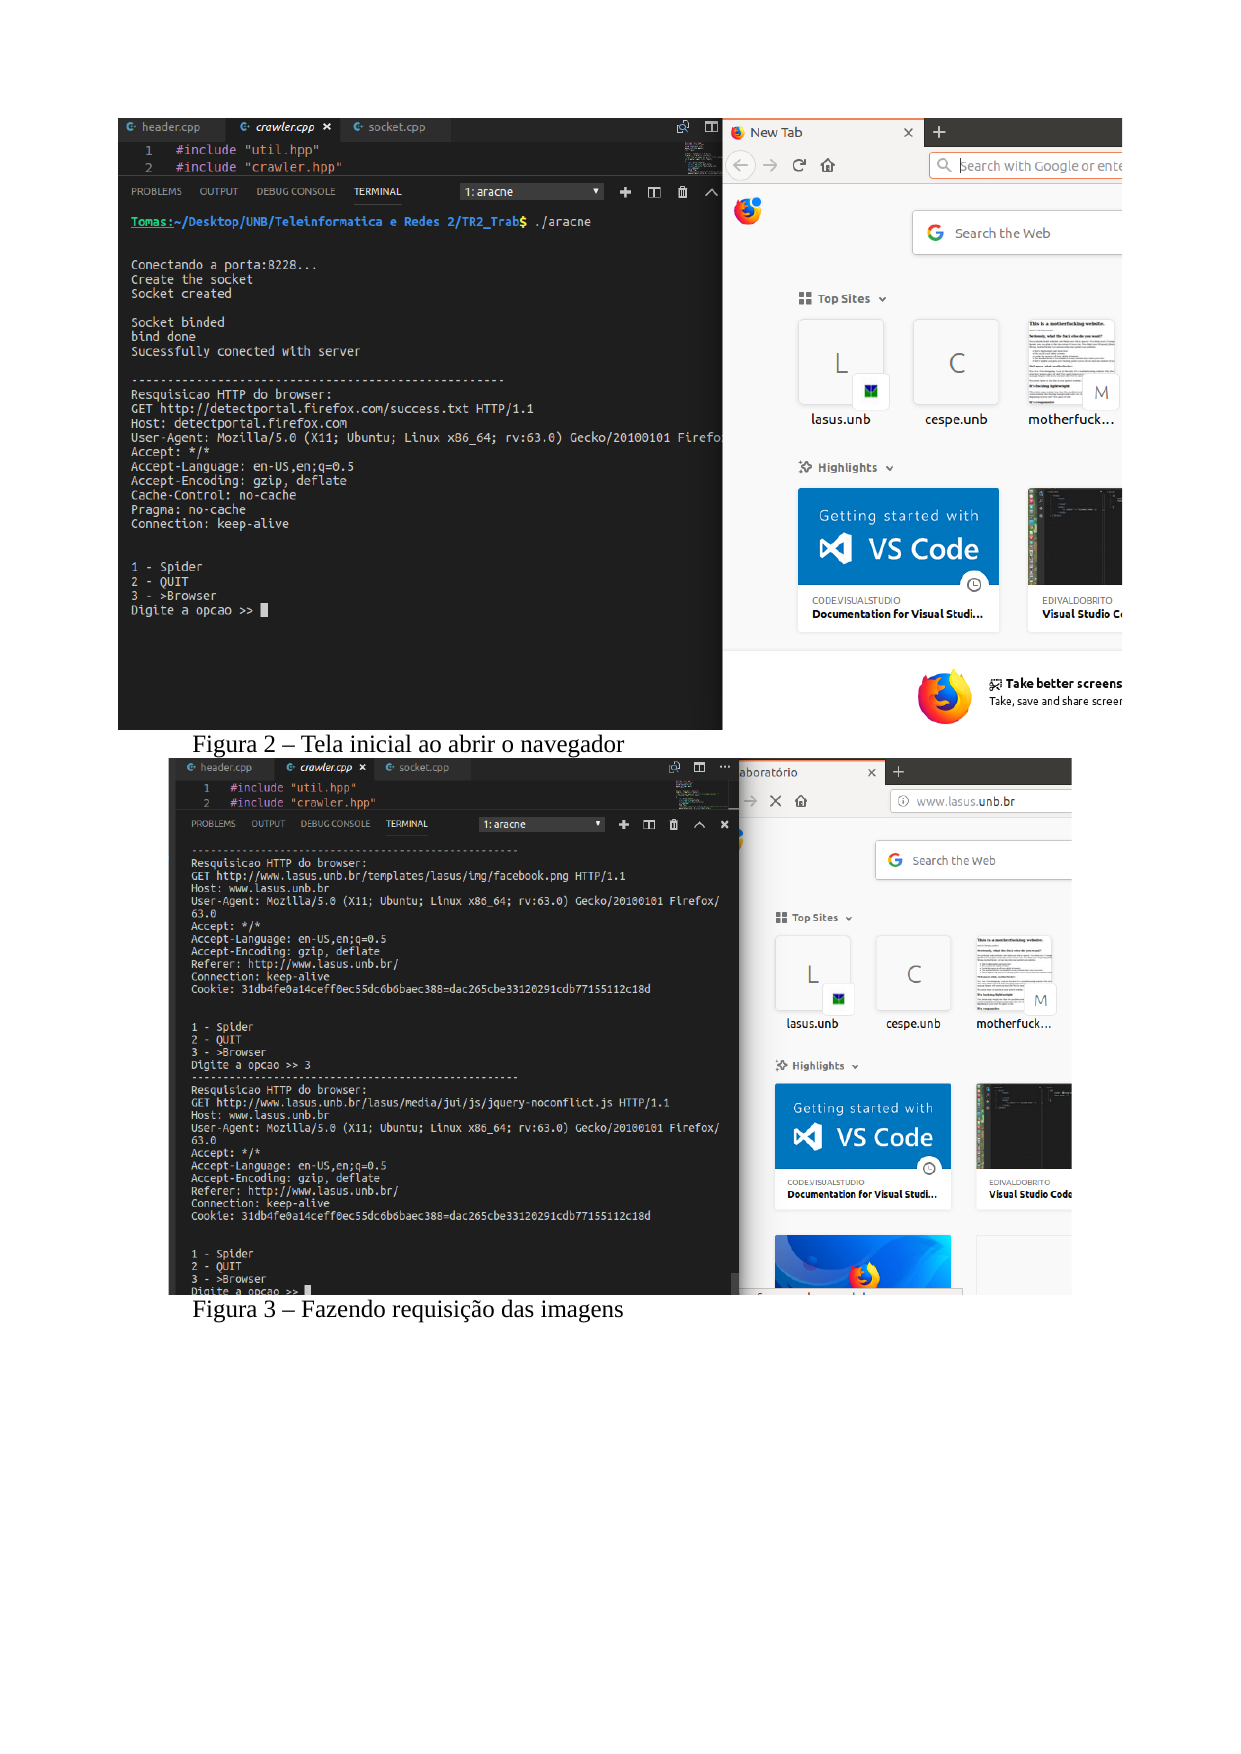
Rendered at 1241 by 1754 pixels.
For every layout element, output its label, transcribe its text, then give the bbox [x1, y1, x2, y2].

picture [168, 758, 1072, 1295]
text Figura 2 – Tela inicial ao abrir o navegador [118, 730, 1122, 758]
text Figura 3 – Fazendo requisição das imagens [118, 1295, 1122, 1323]
picture [118, 118, 1123, 730]
